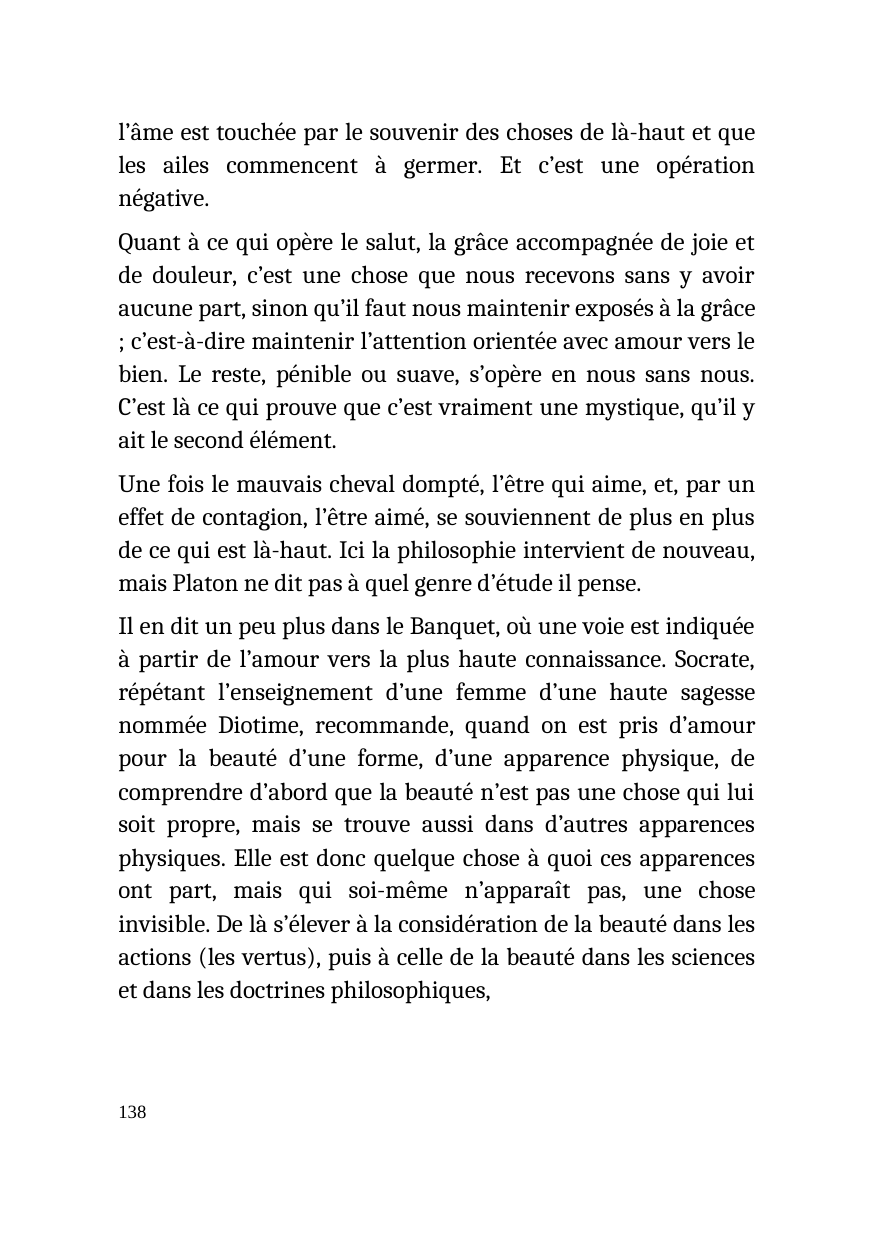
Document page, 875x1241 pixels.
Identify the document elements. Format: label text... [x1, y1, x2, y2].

text l’âme est touchée par le souvenir des choses de là-haut et que les ailes commencent à germer. Et c’est une opération négative. [118, 118, 756, 213]
text Une fois le mauvais cheval dompté, l’être qui aime, et, par un effet de contagion, l’être aimé, se souviennent de plus en plus de ce qui est là-haut. Ici la philosophie intervient de nouveau, mais Platon ne dit pas à quel genre d’étude il pense. [118, 469, 756, 597]
text Quant à ce qui opère le salut, la grâce accompagnée de joie et de douleur, c’est une chose que nous recevons sans y avoir aucune part, sinon qu’il faut nous maintenir exposés à la grâce ; c’est-à-dire maintenir l’attention orientée avec amour vers le bien. Le reste, pénible ou suave, s’opère en nous sans nous. C’est là ce qui prouve que c’est vraiment une mystique, qu’il y ait le second élément. [118, 228, 756, 455]
text Il en dit un peu plus dans le Banquet, où une voie est indiquée à partir de l’amour vers la plus haute connaissance. Socrate, répétant l’enseignement d’une femme d’une haute sagesse nommée Diotime, recommande, quand on est pris d’amour pour la beauté d’une forme, d’une apparence physique, de comprendre d’abord que la beauté n’est pas une chose qui lui soit propre, mais se trouve aussi dans d’autres apparences physiques. Elle est donc quelque chose à quoi ces apparences ont part, mais qui soi-même n’apparaît pas, une chose invisible. De là s’élever à la considération de la beauté dans les actions (les vertus), puis à celle de la beauté dans les sciences et dans les doctrines philosophiques, [118, 612, 756, 1004]
